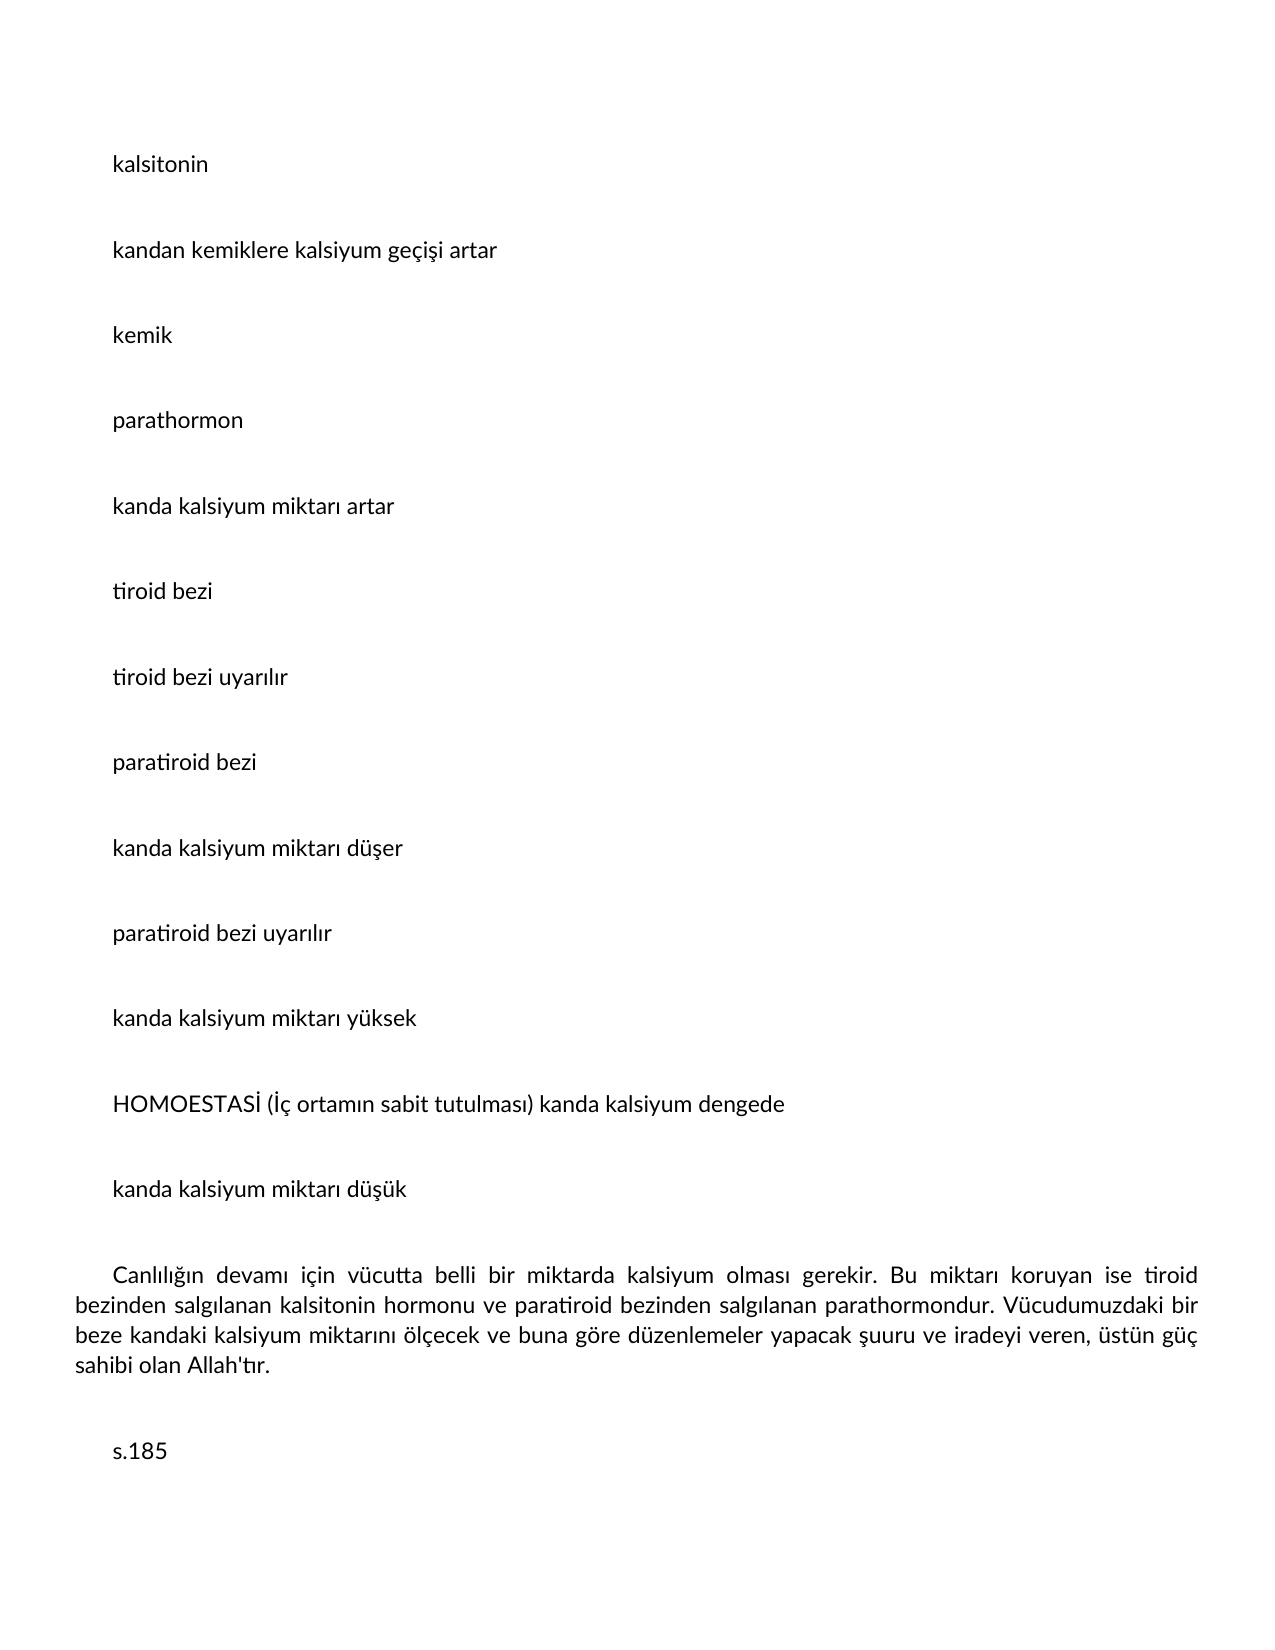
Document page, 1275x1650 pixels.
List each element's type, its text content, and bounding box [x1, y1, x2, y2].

text kalsitonin [75, 150, 1200, 177]
text tiroid bezi uyarılır [75, 662, 1200, 690]
text kanda kalsiyum miktarı artar [75, 492, 1200, 519]
text kanda kalsiyum miktarı düşük [75, 1175, 1200, 1202]
text s.185 [75, 1436, 1200, 1464]
text kandan kemiklere kalsiyum geçişi artar [75, 235, 1200, 263]
text Canlılığın devamı için vücutta belli bir miktarda kalsiyum olması gerekir. Bu miktarı koruyan ise tiroid bezinden salgılanan kalsitonin hormonu ve paratiroid bezinden salgılanan parathormondur. Vücudumuzdaki bir beze kandaki kalsiyum miktarını ölçecek ve buna göre düzenlemeler yapacak şuuru ve iradeyi veren, üstün güç sahibi olan Allah'tır. [75, 1260, 1200, 1378]
text kemik [75, 321, 1200, 348]
text paratiroid bezi uyarılır [75, 919, 1200, 946]
text tiroid bezi [75, 577, 1200, 604]
text HOMOESTASİ (İç ortamın sabit tutulması) kanda kalsiyum dengede [75, 1089, 1200, 1117]
text kanda kalsiyum miktarı düşer [75, 833, 1200, 861]
text parathormon [75, 406, 1200, 434]
text kanda kalsiyum miktarı yüksek [75, 1004, 1200, 1032]
text paratiroid bezi [75, 748, 1200, 775]
